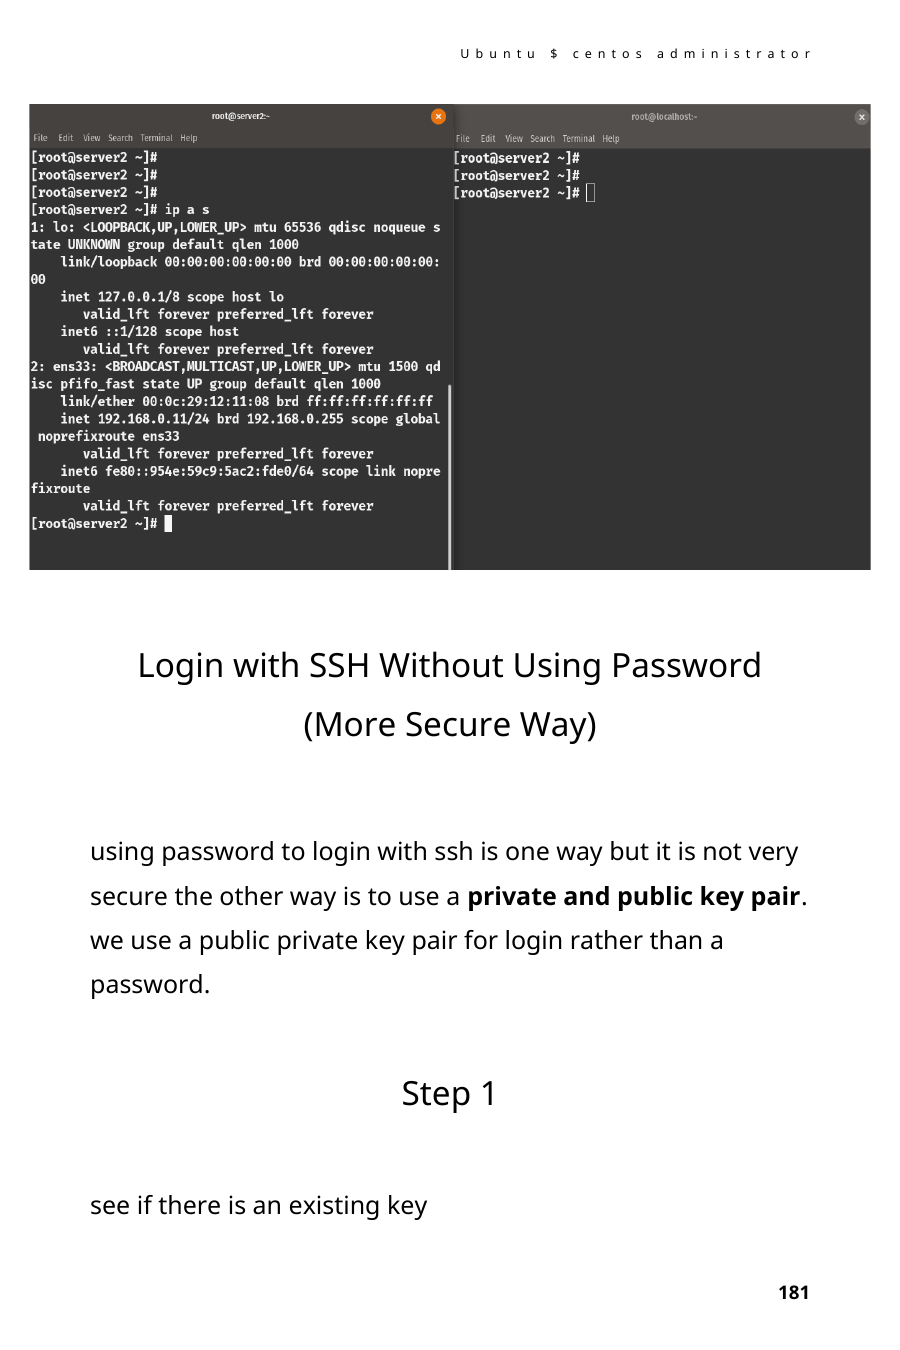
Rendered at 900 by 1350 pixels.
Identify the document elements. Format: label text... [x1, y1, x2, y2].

text (More Secure Way) [90, 701, 810, 747]
text using password to login with ssh is one way but it is not very secure the other way is to use a private and public key pair. we use a public private key pair for login rather than a password. [90, 834, 810, 1001]
picture [29, 104, 871, 570]
text Step 1 [90, 1070, 810, 1115]
text see if there is an existing key [90, 1188, 810, 1222]
text Login with SSH Without Using Password [90, 642, 810, 688]
